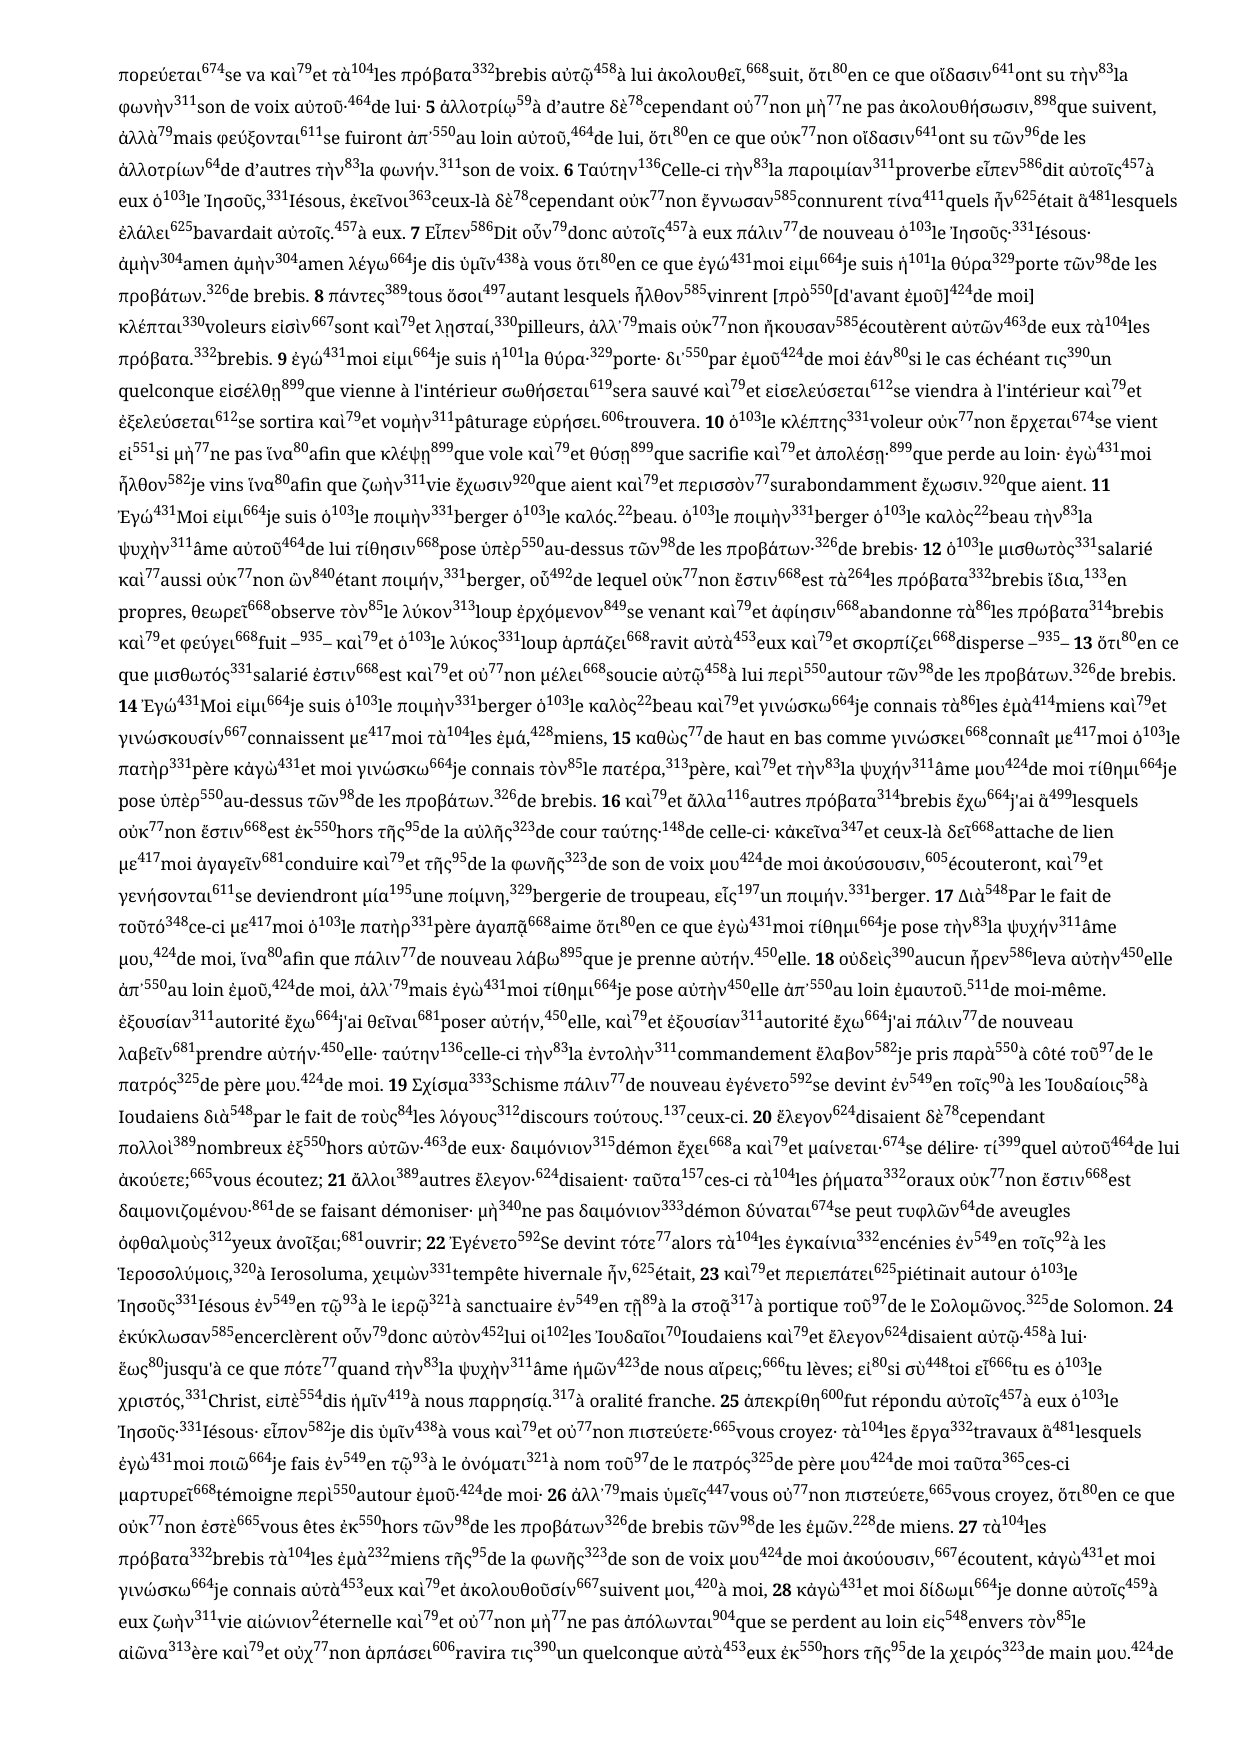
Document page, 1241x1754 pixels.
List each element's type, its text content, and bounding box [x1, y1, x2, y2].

text 1 Ἀμὴν304Amen ἀμὴν304amen λέγω664je dis ὑμῖν,438à vous, ὁ364celui μὴ79ne pas εἰσερχόμενος867se venant à l'intérieur διὰ550par τῆς95de la θύρας323de porte εἰς548envers τὴν83la αὐλὴν311cour τῶν98de les προβάτων326de brebis ἀλλ᾽79mais ἀναβαίνων840montant ἀλλαχόθεν77par ailleurs ἐκεῖνος364celui-là κλέπτης331voleur ἐστὶν668est καὶ79et λῃστής·331pilleur· 2 ὁ364celui δὲ78cependant εἰσερχόμενος867se venant à l'intérieur διὰ550par τῆς95de la θύρας323de porte ποιμήν331berger ἐστιν668est τῶν98de les προβάτων.326de brebis. 3 τούτῳ352à celui-ci ὁ103le θυρωρὸς331portier ἀνοίγει668ouvre καὶ79et τὰ104les πρόβατα332brebis τῆς95de la φωνῆς323de son de voix αὐτοῦ464de lui ἀκούει668écoute καὶ79et τὰ246les ἴδια116en propres πρόβατα314brebis φωνεῖ668sonne de voix κατ᾽548selon ὄνομα315nom καὶ79et ἐξάγει668conduit dehors αὐτά.453eux. 4 ὅταν80lorsque le cas échéant τὰ246les ἴδια347en propres πάντα270tous ἐκβάλῃ,899que éjecte, ἔμπροσθεν552en devers αὐτῶν465de eux πορεύεται674se va καὶ79et τὰ104les πρόβατα332brebis αὐτῷ458à lui ἀκολουθεῖ,668suit, ὅτι80en ce que οἴδασιν641ont su τὴν83la φωνὴν311son de voix αὐτοῦ·464de lui· 5 ἀλλοτρίῳ59à d’autre δὲ78cependant οὐ77non μὴ77ne pas ἀκολουθήσωσιν,898que suivent, ἀλλὰ79mais φεύξονται611se fuiront ἀπ᾽550au loin αὐτοῦ,464de lui, ὅτι80en ce que οὐκ77non οἴδασιν641ont su τῶν96de les ἀλλοτρίων64de d’autres τὴν83la φωνήν.311son de voix. 6 Ταύτην136Celle-ci τὴν83la παροιμίαν311proverbe εἶπεν586dit αὐτοῖς457à eux ὁ103le Ἰησοῦς,331Iésous, ἐκεῖνοι363ceux-là δὲ78cependant οὐκ77non ἔγνωσαν585connurent τίνα411quels ἦν625était ἃ481lesquels ἐλάλει625bavardait αὐτοῖς.457à eux. 7 Εἶπεν586Dit οὖν79donc αὐτοῖς457à eux πάλιν77de nouveau ὁ103le Ἰησοῦς·331Iésous· ἀμὴν304amen ἀμὴν304amen λέγω664je dis ὑμῖν438à vous ὅτι80en ce que ἐγώ431moi εἰμι664je suis ἡ101la θύρα329porte τῶν98de les προβάτων.326de brebis. 8 πάντες389tous ὅσοι497autant lesquels ἦλθον585vinrent [πρὸ550[d'avant ἐμοῦ]424de moi] κλέπται330voleurs εἰσὶν667sont καὶ79et λῃσταί,330pilleurs, ἀλλ᾽79mais οὐκ77non ἤκουσαν585écoutèrent αὐτῶν463de eux τὰ104les πρόβατα.332brebis. 9 ἐγώ431moi εἰμι664je suis ἡ101la θύρα·329porte· δι᾽550par ἐμοῦ424de moi ἐάν80si le cas échéant τις390un quelconque εἰσέλθῃ899que vienne à l'intérieur σωθήσεται619sera sauvé καὶ79et εἰσελεύσεται612se viendra à l'intérieur καὶ79et ἐξελεύσεται612se sortira καὶ79et νομὴν311pâturage εὑρήσει.606trouvera. 10 ὁ103le κλέπτης331voleur οὐκ77non ἔρχεται674se vient εἰ551si μὴ77ne pas ἵνα80afin que κλέψῃ899que vole καὶ79et θύσῃ899que sacrifie καὶ79et ἀπολέσῃ·899que perde au loin· ἐγὼ431moi ἦλθον582je vins ἵνα80afin que ζωὴν311vie ἔχωσιν920que aient καὶ79et περισσὸν77surabondamment ἔχωσιν.920que aient. 11 Ἐγώ431Moi εἰμι664je suis ὁ103le ποιμὴν331berger ὁ103le καλός.22beau. ὁ103le ποιμὴν331berger ὁ103le καλὸς22beau τὴν83la ψυχὴν311âme αὐτοῦ464de lui τίθησιν668pose ὑπὲρ550au-dessus τῶν98de les προβάτων·326de brebis· 12 ὁ103le μισθωτὸς331salarié καὶ77aussi οὐκ77non ὢν840étant ποιμήν,331berger, οὗ492de lequel οὐκ77non ἔστιν668est τὰ264les πρόβατα332brebis ἴδια,133en propres, θεωρεῖ668observe τὸν85le λύκον313loup ἐρχόμενον849se venant καὶ79et ἀφίησιν668abandonne τὰ86les πρόβατα314brebis καὶ79et φεύγει668fuit –935– καὶ79et ὁ103le λύκος331loup ἁρπάζει668ravit αὐτὰ453eux καὶ79et σκορπίζει668disperse –935– 13 ὅτι80en ce que μισθωτός331salarié ἐστιν668est καὶ79et οὐ77non μέλει668soucie αὐτῷ458à lui περὶ550autour τῶν98de les προβάτων.326de brebis. 14 Ἐγώ431Moi εἰμι664je suis ὁ103le ποιμὴν331berger ὁ103le καλὸς22beau καὶ79et γινώσκω664je connais τὰ86les ἐμὰ414miens καὶ79et γινώσκουσίν667connaissent με417moi τὰ104les ἐμά,428miens, 15 καθὼς77de haut en bas comme γινώσκει668connaît με417moi ὁ103le πατὴρ331père κἀγὼ431et moi γινώσκω664je connais τὸν85le πατέρα,313père, καὶ79et τὴν83la ψυχήν311âme μου424de moi τίθημι664je pose ὑπὲρ550au-dessus τῶν98de les προβάτων.326de brebis. 16 καὶ79et ἄλλα116autres πρόβατα314brebis ἔχω664j'ai ἃ499lesquels οὐκ77non ἔστιν668est ἐκ550hors τῆς95de la αὐλῆς323de cour ταύτης·148de celle-ci· κἀκεῖνα347et ceux-là δεῖ668attache de lien με417moi ἀγαγεῖν681conduire καὶ79et τῆς95de la φωνῆς323de son de voix μου424de moi ἀκούσουσιν,605écouteront, καὶ79et γενήσονται611se deviendront μία195une ποίμνη,329bergerie de troupeau, εἷς197un ποιμήν.331berger. 17 Διὰ548Par le fait de τοῦτό348ce-ci με417moi ὁ103le πατὴρ331père ἀγαπᾷ668aime ὅτι80en ce que ἐγὼ431moi τίθημι664je pose τὴν83la ψυχήν311âme μου,424de moi, ἵνα80afin que πάλιν77de nouveau λάβω895que je prenne αὐτήν.450elle. 18 οὐδεὶς390aucun ἦρεν586leva αὐτὴν450elle ἀπ᾽550au loin ἐμοῦ,424de moi, ἀλλ᾽79mais ἐγὼ431moi τίθημι664je pose αὐτὴν450elle ἀπ᾽550au loin ἐμαυτοῦ.511de moi-même. ἐξουσίαν311autorité ἔχω664j'ai θεῖναι681poser αὐτήν,450elle, καὶ79et ἐξουσίαν311autorité ἔχω664j'ai πάλιν77de nouveau λαβεῖν681prendre αὐτήν·450elle· ταύτην136celle-ci τὴν83la ἐντολὴν311commandement ἔλαβον582je pris παρὰ550à côté τοῦ97de le πατρός325de père μου.424de moi. 19 Σχίσμα333Schisme πάλιν77de nouveau ἐγένετο592se devint ἐν549en τοῖς90à les Ἰουδαίοις58à Ioudaiens διὰ548par le fait de τοὺς84les λόγους312discours τούτους.137ceux-ci. 20 ἔλεγον624disaient δὲ78cependant πολλοὶ389nombreux ἐξ550hors αὐτῶν·463de eux· δαιμόνιον315démon ἔχει668a καὶ79et μαίνεται·674se délire· τί399quel αὐτοῦ464de lui ἀκούετε;665vous écoutez; 21 ἄλλοι389autres ἔλεγον·624disaient· ταῦτα157ces-ci τὰ104les ῥήματα332oraux οὐκ77non ἔστιν668est δαιμονιζομένου·861de se faisant démoniser· μὴ340ne pas δαιμόνιον333démon δύναται674se peut τυφλῶν64de aveugles ὀφθαλμοὺς312yeux ἀνοῖξαι;681ouvrir; 22 Ἐγένετο592Se devint τότε77alors τὰ104les ἐγκαίνια332encénies ἐν549en τοῖς92à les Ἱεροσολύμοις,320à Ierosoluma, χειμὼν331tempête hivernale ἦν,625était, 23 καὶ79et περιεπάτει625piétinait autour ὁ103le Ἰησοῦς331Iésous ἐν549en τῷ93à le ἱερῷ321à sanctuaire ἐν549en τῇ89à la στοᾷ317à portique τοῦ97de le Σολομῶνος.325de Solomon. 24 ἐκύκλωσαν585encerclèrent οὖν79donc αὐτὸν452lui οἱ102les Ἰουδαῖοι70Ioudaiens καὶ79et ἔλεγον624disaient αὐτῷ·458à lui· ἕως80jusqu'à ce que πότε77quand τὴν83la ψυχὴν311âme ἡμῶν423de nous αἴρεις;666tu lèves; εἰ80si σὺ448toi εἶ666tu es ὁ103le χριστός,331Christ, εἰπὲ554dis ἡμῖν419à nous παρρησίᾳ.317à oralité franche. 25 ἀπεκρίθη600fut répondu αὐτοῖς457à eux ὁ103le Ἰησοῦς·331Iésous· εἶπον582je dis ὑμῖν438à vous καὶ79et οὐ77non πιστεύετε·665vous croyez· τὰ104les ἔργα332travaux ἃ481lesquels ἐγὼ431moi ποιῶ664je fais ἐν549en τῷ93à le ὀνόματι321à nom τοῦ97de le πατρός325de père μου424de moi ταῦτα365ces-ci μαρτυρεῖ668témoigne περὶ550autour ἐμοῦ·424de moi· 26 ἀλλ᾽79mais ὑμεῖς447vous οὐ77non πιστεύετε,665vous croyez, ὅτι80en ce que οὐκ77non ἐστὲ665vous êtes ἐκ550hors τῶν98de les προβάτων326de brebis τῶν98de les ἐμῶν.228de miens. 27 τὰ104les πρόβατα332brebis τὰ104les ἐμὰ232miens τῆς95de la φωνῆς323de son de voix μου424de moi ἀκούουσιν,667écoutent, κἀγὼ431et moi γινώσκω664je connais αὐτὰ453eux καὶ79et ἀκολουθοῦσίν667suivent μοι,420à moi, 28 κἀγὼ431et moi δίδωμι664je donne αὐτοῖς459à eux ζωὴν311vie αἰώνιον2éternelle καὶ79et οὐ77non μὴ77ne pas ἀπόλωνται904que se perdent au loin εἰς548envers τὸν85le αἰῶνα313ère καὶ79et οὐχ77non ἁρπάσει606ravira τις390un quelconque αὐτὰ453eux ἐκ550hors τῆς95de la χειρός323de main μου.424de moi. 29 ὁ103le πατήρ331père μου424de moi ὃς498lequel δέδωκέν642a donné μοι420à moi πάντων385de tous μεῖζων47plus grand ἐστιν,668est, καὶ79et οὐδεὶς390aucun δύναται674se peut ἁρπάζειν689ravir ἐκ550hors τῆς95de la χειρὸς323de main τοῦ97de le πατρός.325de père. 30 ἐγὼ431moi καὶ79et ὁ103le πατὴρ331père ἕν49un ἐσμεν.663nous sommes. 31 Ἐβάστασαν585Mirent en charge πάλιν77de nouveau λίθους312pierres οἱ102les Ἰουδαῖοι70Ioudaiens ἵνα80afin que λιθάσωσιν898que pierrent αὐτόν.452lui. 32 ἀπεκρίθη600fut répondu αὐτοῖς457à eux ὁ103le Ἰησοῦς·331Iésous· πολλὰ270nombreux ἔργα314travaux καλὰ5beaux ἔδειξα582je montrai ὑμῖν438à vous ἐκ550hors τοῦ97de le πατρός·325de père· διὰ548par le fait de ποῖον399quel αὐτῶν465de eux ἔργον315travail ἐμὲ417moi λιθάζετε;665vous pierrez; 33 ἀπεκρίθησαν599furent répondu αὐτῷ458à lui οἱ102les Ἰουδαῖοι·70Ioudaiens· περὶ550autour καλοῦ18de beau ἔργου327de travail οὐ77non λιθάζομέν663nous pierrons σε437toi ἀλλὰ79mais περὶ550autour βλασφημίας,323de blasphème, καὶ79et ὅτι80en ce que σὺ448toi ἄνθρωπος331être humain ὢν840étant ποιεῖς666tu fais σεαυτὸν516toi-même θεόν.313Dieu. 34 ἀπεκρίθη600fut répondu αὐτοῖς457à eux [ὁ]103[le] Ἰησοῦς·331Iésous· οὐκ340non ἔστιν668est γεγραμμένον815ayant été graphé ἐν549en τῷ91à le νόμῳ319à loi ὑμῶν441de vous ὅτι80en ce que ἐγὼ431moi εἶπα·582je dis· θεοί330dieux ἐστε;665vous êtes; 35 εἰ80si ἐκείνους345ceux-là εἶπεν586dit θεοὺς312dieux πρὸς548vers οὓς479lesquels ὁ103le λόγος331discours τοῦ97de le θεοῦ325de Dieu ἐγένετο,592se devint, καὶ79et οὐ77non δύναται674se peut λυθῆναι683être délié ἡ101la γραφή,329graphe, 36 ὃν480lequel ὁ103le πατὴρ331père ἡγίασεν586sanctifia καὶ79et ἀπέστειλεν586envoya εἰς548envers τὸν85le κόσμον313monde ὑμεῖς447vous λέγετε665vous dites ὅτι80en ce que βλασφημεῖς,666tu blasphèmes, ὅτι80en ce que εἶπον·582je dis· υἱὸς331fils τοῦ97de le θεοῦ325de Dieu εἰμι;664je suis; 37 εἰ80si οὐ77non ποιῶ664je fais τὰ86les ἔργα314travaux τοῦ97de le πατρός325de père μου,424de moi, μὴ77ne pas πιστεύετέ569croyez μοι·420à moi· 38 εἰ80si δὲ78cependant ποιῶ,664je fais, κἂν77et si ἐμοὶ420à moi μὴ77ne pas πιστεύητε,918que vous croyiez, τοῖς92à les ἔργοις320à travaux πιστεύετε,569croyez, ἵνα80afin que γνῶτε896que vous connaissiez καὶ79et γινώσκητε918que vous connaissiez ὅτι80en ce que ἐν549en ἐμοὶ420à moi ὁ103le πατὴρ331père κἀγὼ431et moi ἐν549en τῷ91à le πατρί.319à père. 39 Ἐζήτουν624Cherchaient [οὖν]79[donc] αὐτὸν452lui πάλιν77de nouveau πιάσαι,681saisir, καὶ79et ἐξῆλθεν586sortit ἐκ550hors τῆς95de la χειρὸς323de main αὐτῶν.463de eux. 40 Καὶ79Et ἀπῆλθεν586éloigna πάλιν77de nouveau πέραν552de l'autre côté τοῦ97de le Ἰορδάνου325de Iordane εἰς548envers τὸν85le τόπον313lieu ὅπου80là où ἦν625était Ἰωάννης331Ioannes τὸ348ce πρῶτον77premièrement βαπτίζων840baptisant καὶ79et ἔμεινεν586resta ἐκεῖ.77là. 41 καὶ79et πολλοὶ389nombreux ἦλθον585vinrent πρὸς548vers αὐτὸν452lui καὶ79et ἔλεγον624disaient ὅτι80en ce que Ἰωάννης331Ioannes μὲν79certes σημεῖον315signe ἐποίησεν586fit οὐδέν,271aucun, πάντα391tous δὲ78cependant ὅσα481autant lesquels εἶπεν586dit Ἰωάννης331Ioannes περὶ550autour τούτου358de celui-ci ἀληθῆ48vrais ἦν.625était. 42 καὶ79et πολλοὶ389nombreux ἐπίστευσαν585crurent εἰς548envers αὐτὸν452lui ἐκεῖ.77là. [118, 59, 1181, 1665]
